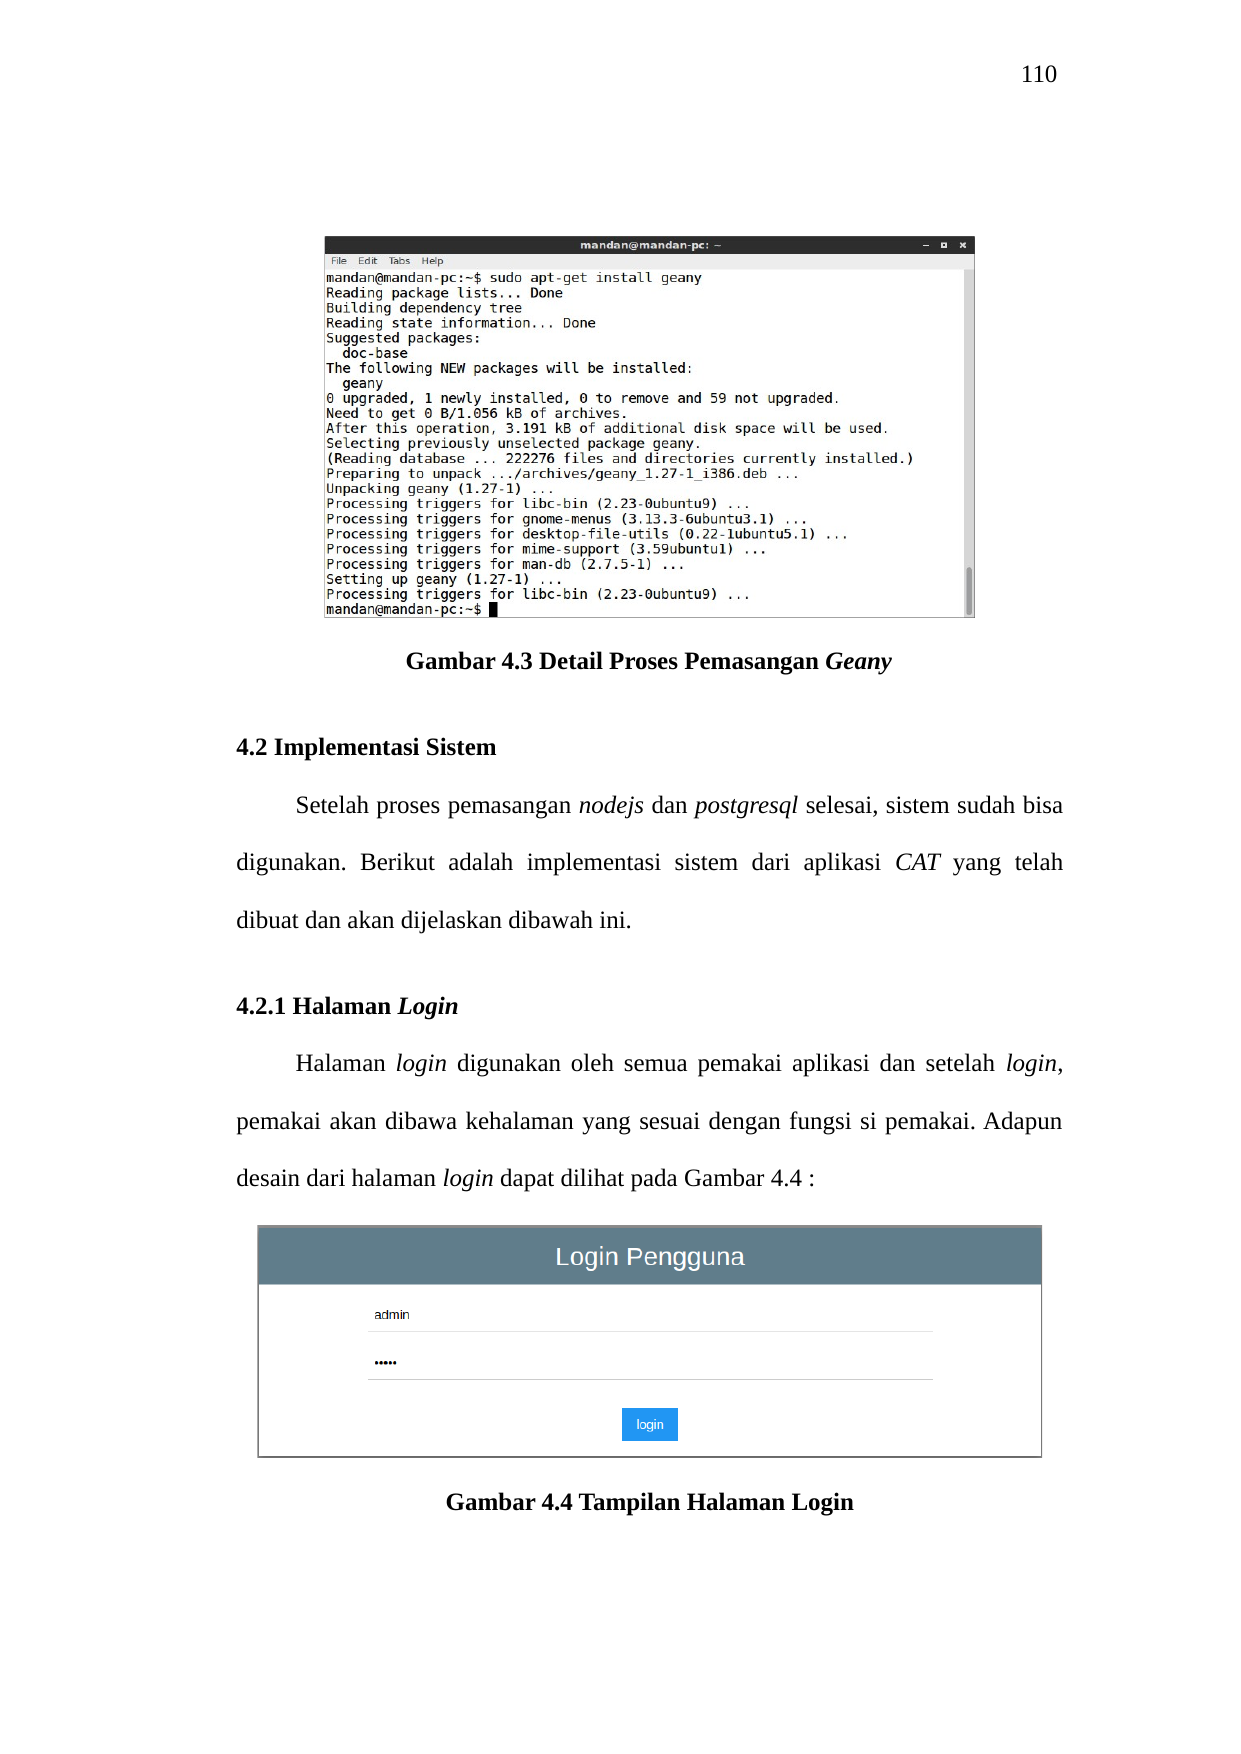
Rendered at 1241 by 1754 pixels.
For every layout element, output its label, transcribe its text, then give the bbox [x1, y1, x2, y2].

text Gambar 4.4 Tampilan Halaman Login [236, 1458, 1063, 1516]
text Gambar 4.3 Detail Proses Pemasangan Geany [236, 618, 1063, 675]
picture [324, 236, 975, 618]
subtitle 4.2 Implementasi Sistem [236, 732, 1063, 761]
text Setelah proses pemasangan nodejs dan postgresql selesai, sistem sudah bisa digunakan. Berikut adalah implementasi sistem dari aplikasi CAT yang telah dibuat dan akan dijelaskan dibawah ini. [236, 790, 1063, 933]
subtitle 4.2.1 Halaman Login [236, 991, 1063, 1020]
text Halaman login digunakan oleh semua pemakai aplikasi dan setelah login, pemakai akan dibawa kehalaman yang sesuai dengan fungsi si pemakai. Adapun desain dari halaman login dapat dilihat pada Gambar 4.4 : [236, 1048, 1063, 1192]
picture [257, 1225, 1043, 1458]
